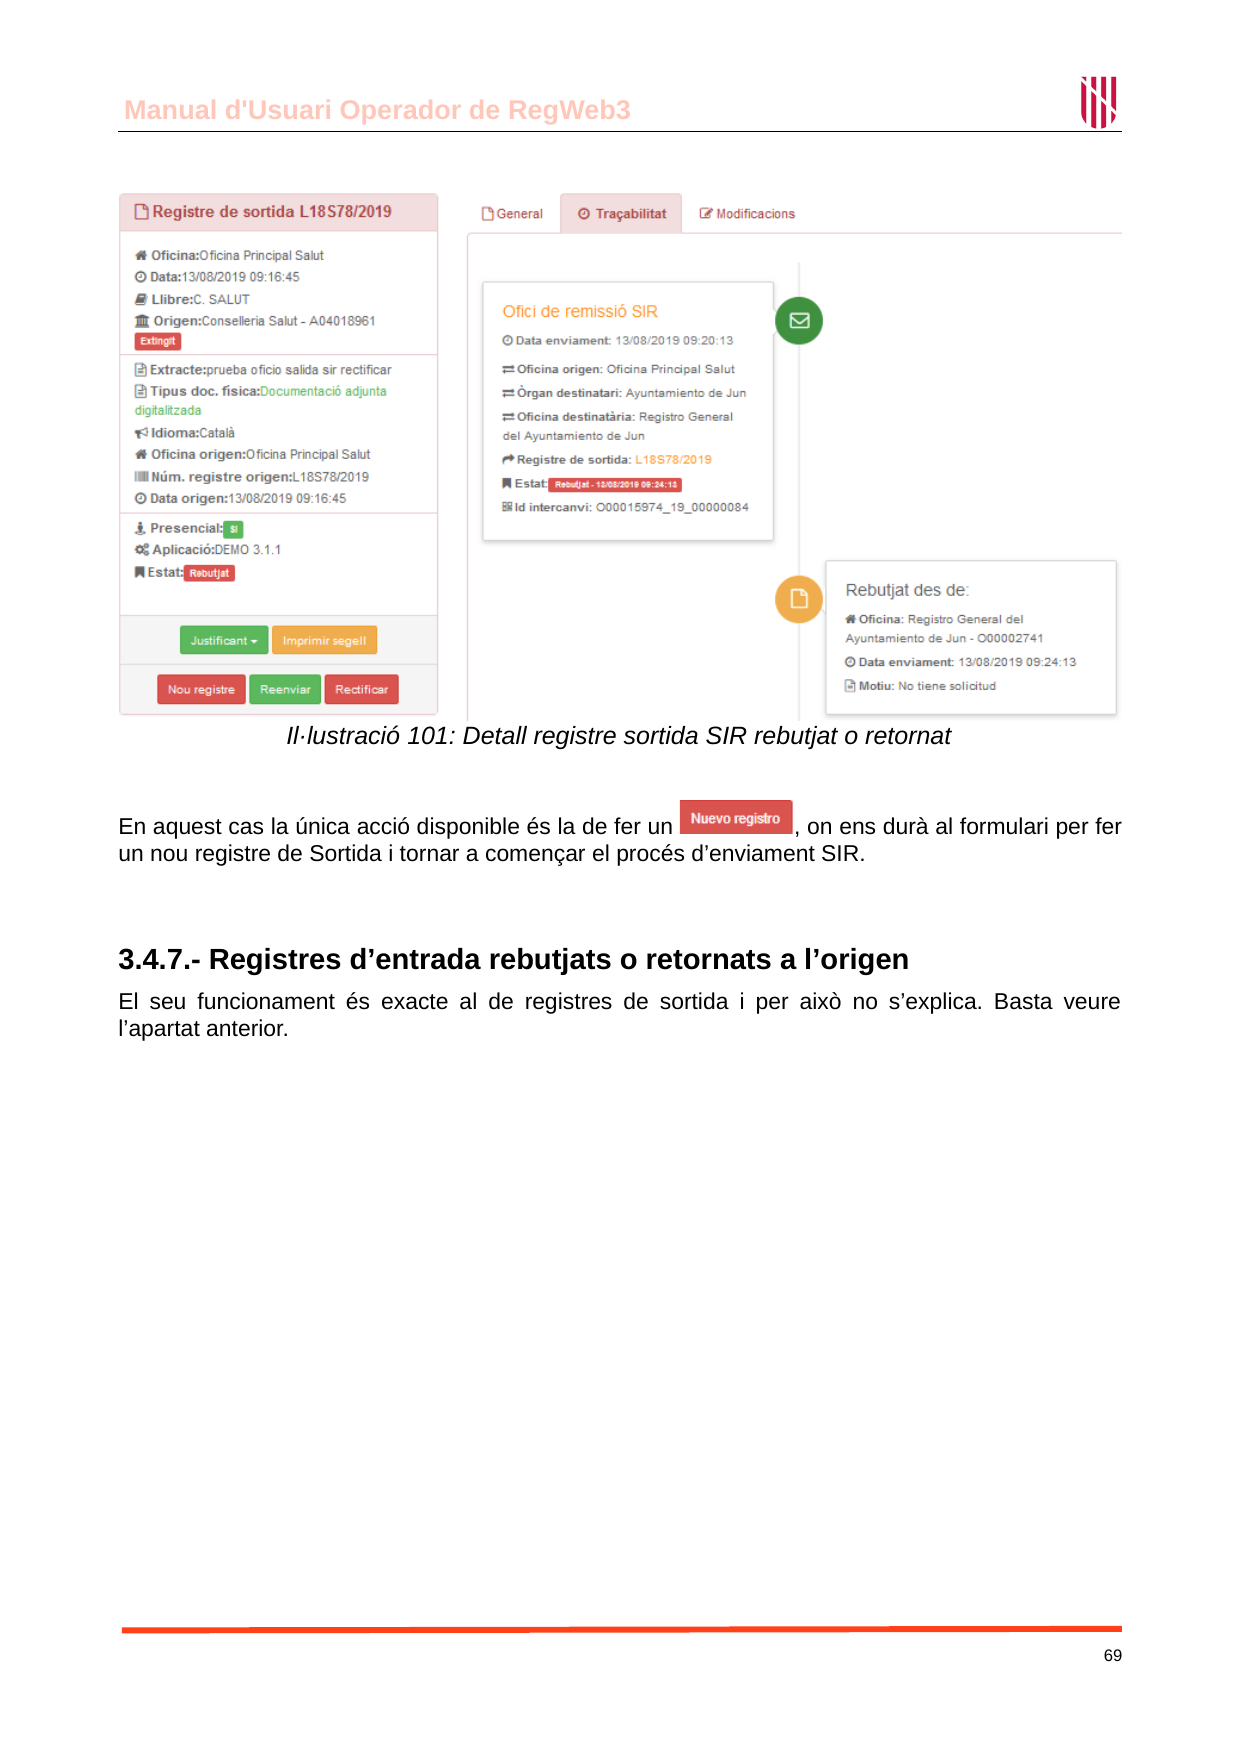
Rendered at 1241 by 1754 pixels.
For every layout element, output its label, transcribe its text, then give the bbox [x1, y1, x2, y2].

subtitle Registres d’entrada rebutjats o retornats a l’origen [118, 942, 1122, 976]
text El seu funcionament és exacte al de registres de sortida i per això no s’explica. Basta veure l’apartat anterior. [118, 988, 1122, 1041]
picture [1078, 74, 1119, 130]
list Il·lustració 101: Detall registre sortida SIR rebutjat o retornat [118, 721, 1122, 749]
picture [118, 192, 1123, 721]
text En aquest cas la única acció disponible és la de fer un , on ens durà al formulari per fer un nou registre de Sortida i tornar a començar el procés d’enviament SIR. [118, 801, 1122, 866]
picture [679, 800, 794, 834]
